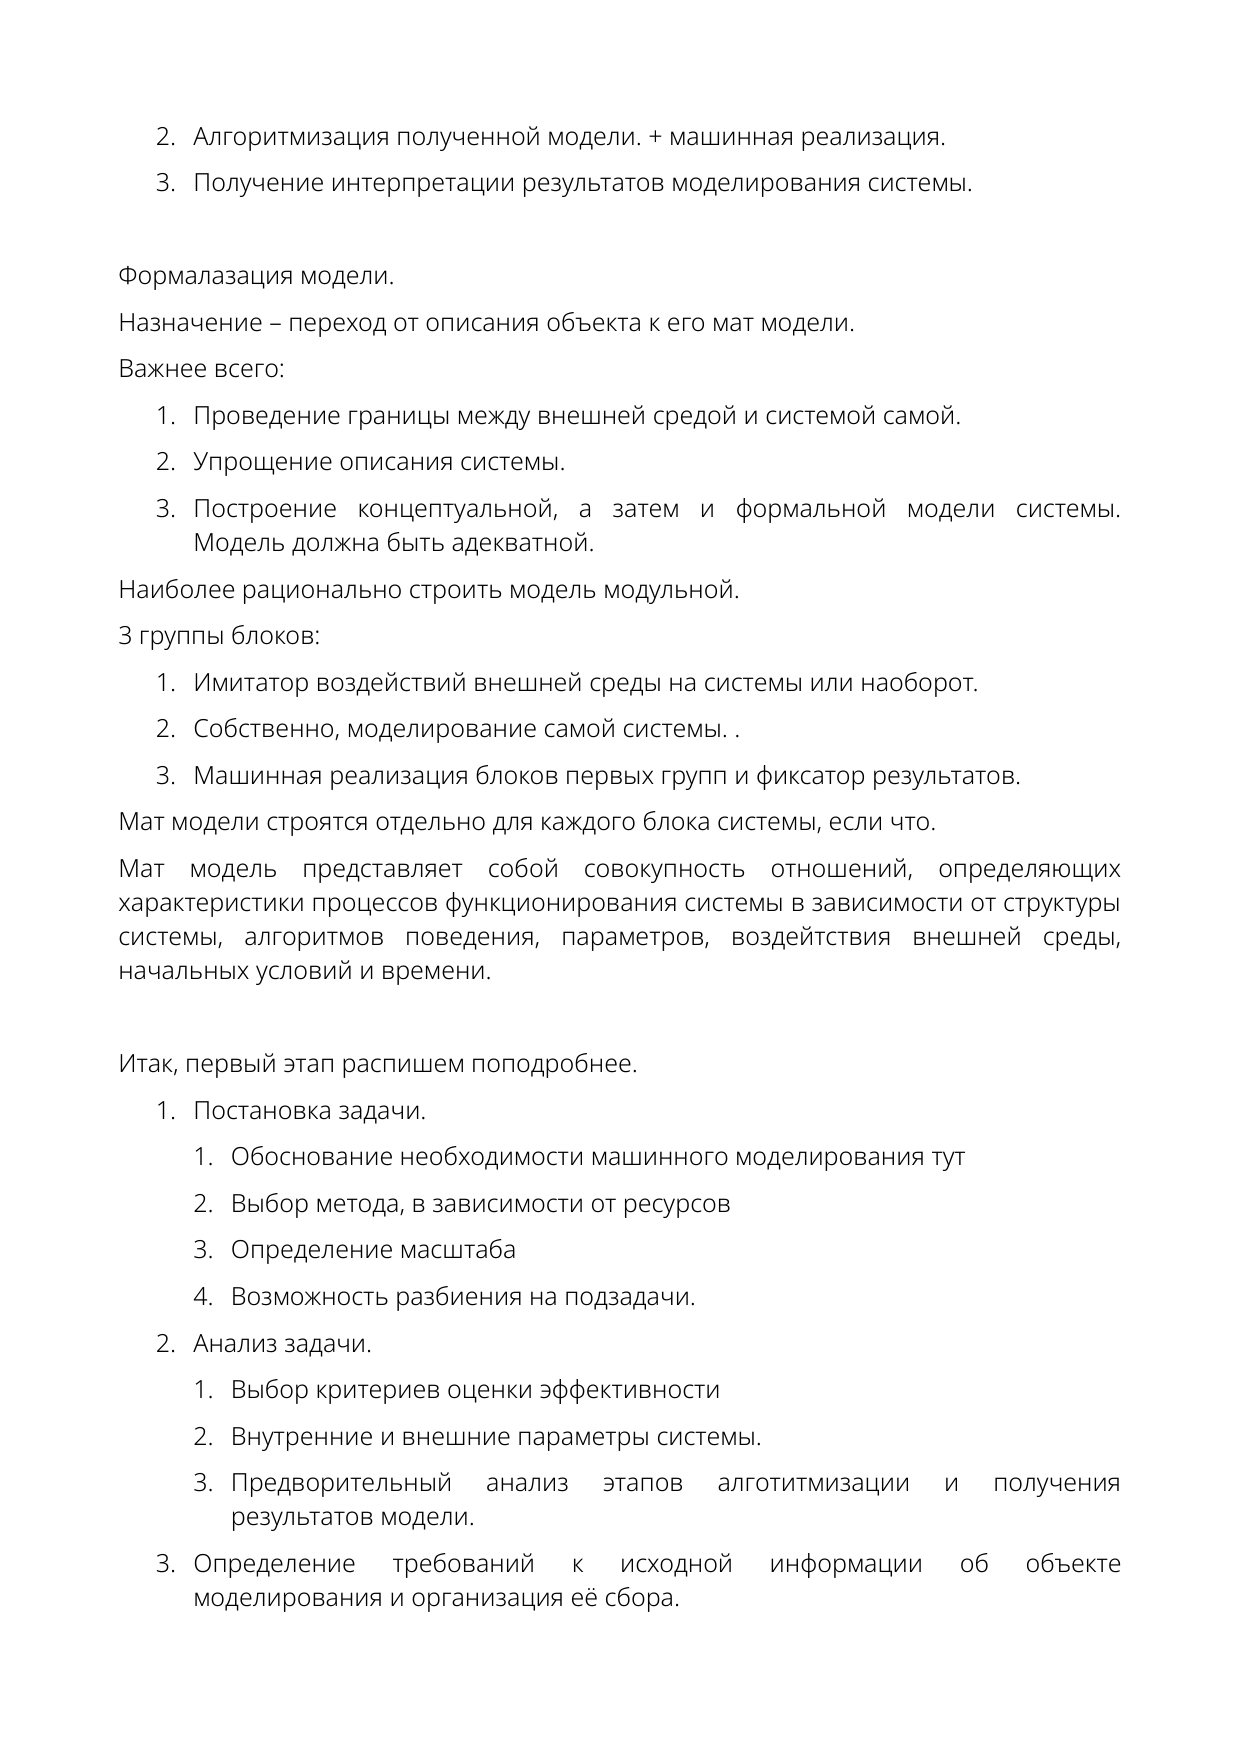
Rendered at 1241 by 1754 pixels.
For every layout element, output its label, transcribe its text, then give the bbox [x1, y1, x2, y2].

text Итак, первый этап распишем поподробнее. [118, 1046, 1122, 1080]
list Определение масштаба [193, 1232, 1122, 1266]
list Проведение границы между внешней средой и системой самой. [156, 397, 1122, 432]
text Назначение – переход от описания объекта к его мат модели. [118, 304, 1122, 338]
text 3 группы блоков: [118, 618, 1122, 652]
list Возможность разбиения на подзадачи. [193, 1279, 1122, 1313]
list Машинная реализация блоков первых групп и фиксатор результатов. [156, 757, 1122, 792]
list Обоснование необходимости машинного моделирования тут [193, 1139, 1122, 1173]
text Наиболее рационально строить модель модульной. [118, 571, 1122, 605]
list Определение требований к исходной информации об объекте моделирования и организация её сбора. [156, 1546, 1122, 1614]
text Формалазация модели. [118, 258, 1122, 292]
text Мат модели строятся отдельно для каждого блока системы, если что. [118, 804, 1122, 838]
list Анализ задачи. [156, 1325, 1122, 1359]
list Собственно, моделирование самой системы. . [156, 711, 1122, 745]
list Внутренние и внешние параметры системы. [193, 1418, 1122, 1452]
list Имитатор воздействий внешней среды на системы или наоборот. [156, 664, 1122, 698]
list Выбор метода, в зависимости от ресурсов [193, 1186, 1122, 1220]
text Мат модель представляет собой совокупность отношений, определяющих характеристики процессов функционирования системы в зависимости от структуры системы, алгоритмов поведения, параметров, воздейтствия внешней среды, начальных условий и времени. [118, 851, 1122, 987]
list Получение интерпретации результатов моделирования системы. [156, 165, 1122, 199]
list Построение концептуальной, а затем и формальной модели системы. Модель должна быть адекватной. [156, 491, 1122, 559]
text Важнее всего: [118, 351, 1122, 385]
list Выбор критериев оценки эффективности [193, 1372, 1122, 1406]
list Упрощение описания системы. [156, 444, 1122, 478]
list Постановка задачи. [156, 1092, 1122, 1127]
list Алгоритмизация полученной модели. + машинная реализация. [156, 118, 1122, 152]
list Предворительный анализ этапов алготитмизации и получения результатов модели. [193, 1465, 1122, 1533]
